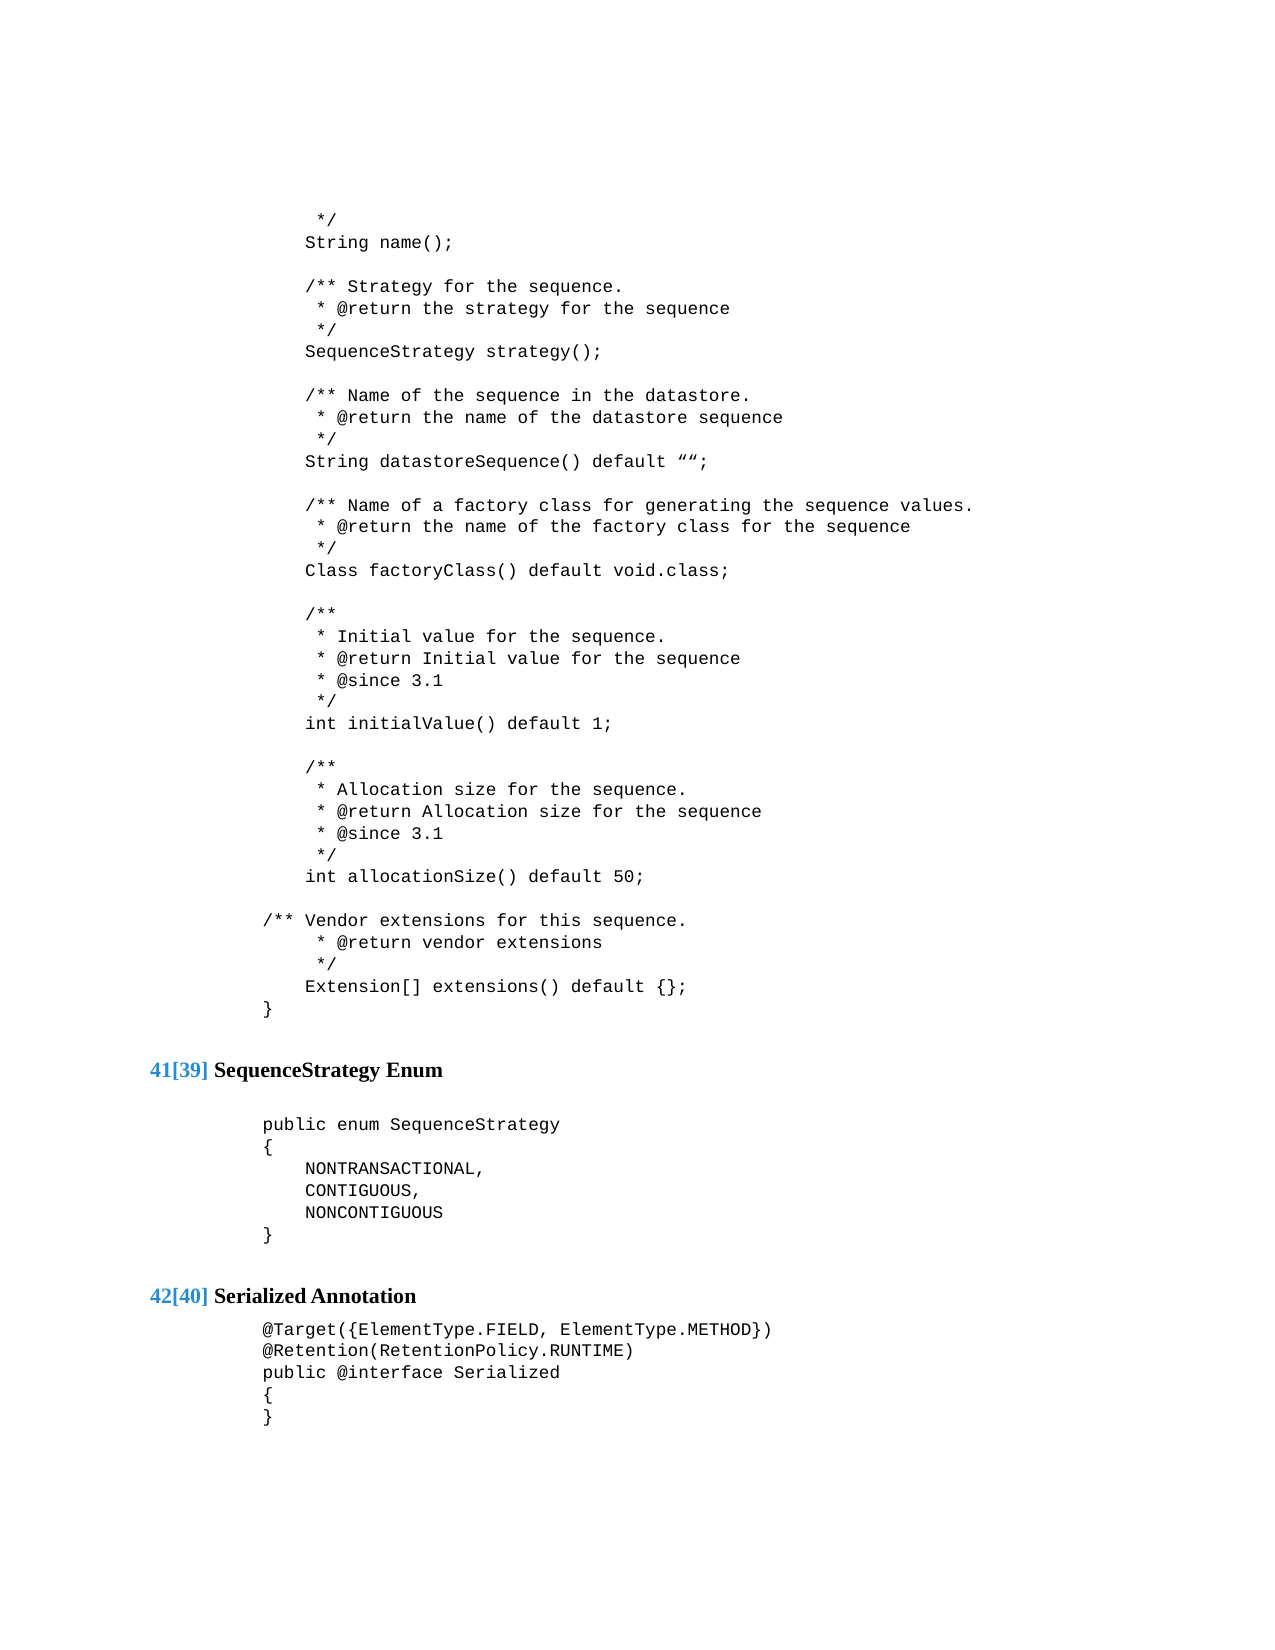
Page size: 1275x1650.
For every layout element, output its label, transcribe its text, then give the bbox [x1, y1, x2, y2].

text { [262, 1136, 1125, 1158]
text } [262, 997, 1125, 1019]
text * @return Initial value for the sequence [262, 647, 1125, 669]
text */ [262, 319, 1125, 341]
text * @since 3.1 [262, 822, 1125, 844]
text * @return vendor extensions [262, 932, 1125, 954]
text @Target({ElementType.FIELD, ElementType.METHOD}) [262, 1318, 1125, 1340]
text /** Name of the sequence in the datastore. [262, 385, 1125, 407]
text /** Strategy for the sequence. [262, 276, 1125, 297]
text public enum SequenceStrategy [262, 1114, 1125, 1136]
text * Initial value for the sequence. [262, 626, 1125, 647]
text SequenceStrategy strategy(); [262, 341, 1125, 363]
text /** Vendor extensions for this sequence. [262, 910, 1125, 932]
text @Retention(RetentionPolicy.RUNTIME) [262, 1340, 1125, 1362]
text * @return Allocation size for the sequence [262, 801, 1125, 822]
text /** [262, 604, 1125, 626]
text * @return the strategy for the sequence [262, 297, 1125, 319]
text */ [262, 210, 1125, 232]
text NONCONTIGUOUS [262, 1202, 1125, 1223]
text } [262, 1223, 1125, 1245]
text NONTRANSACTIONAL, [262, 1158, 1125, 1180]
text String name(); [262, 232, 1125, 254]
text int initialValue() default 1; [262, 713, 1125, 735]
text Extension[] extensions() default {}; [262, 976, 1125, 997]
text { [262, 1384, 1125, 1406]
subtitle SequenceStrategy Enum [150, 1056, 1125, 1082]
text */ [262, 844, 1125, 866]
text String datastoreSequence() default ““; [262, 451, 1125, 472]
text */ [262, 429, 1125, 451]
text /** Name of a factory class for generating the sequence values. [262, 494, 1125, 516]
text * Allocation size for the sequence. [262, 779, 1125, 801]
text Class factoryClass() default void.class; [262, 560, 1125, 582]
text * @return the name of the datastore sequence [262, 407, 1125, 429]
text */ [262, 538, 1125, 560]
text public @interface Serialized [262, 1362, 1125, 1384]
text CONTIGUOUS, [262, 1180, 1125, 1202]
text } [262, 1406, 1125, 1428]
text * @since 3.1 [262, 669, 1125, 691]
subtitle Serialized Annotation [150, 1282, 1125, 1308]
text /** [262, 757, 1125, 779]
text * @return the name of the factory class for the sequence [262, 516, 1125, 538]
text int allocationSize() default 50; [262, 866, 1125, 888]
text */ [262, 691, 1125, 713]
text */ [262, 954, 1125, 976]
